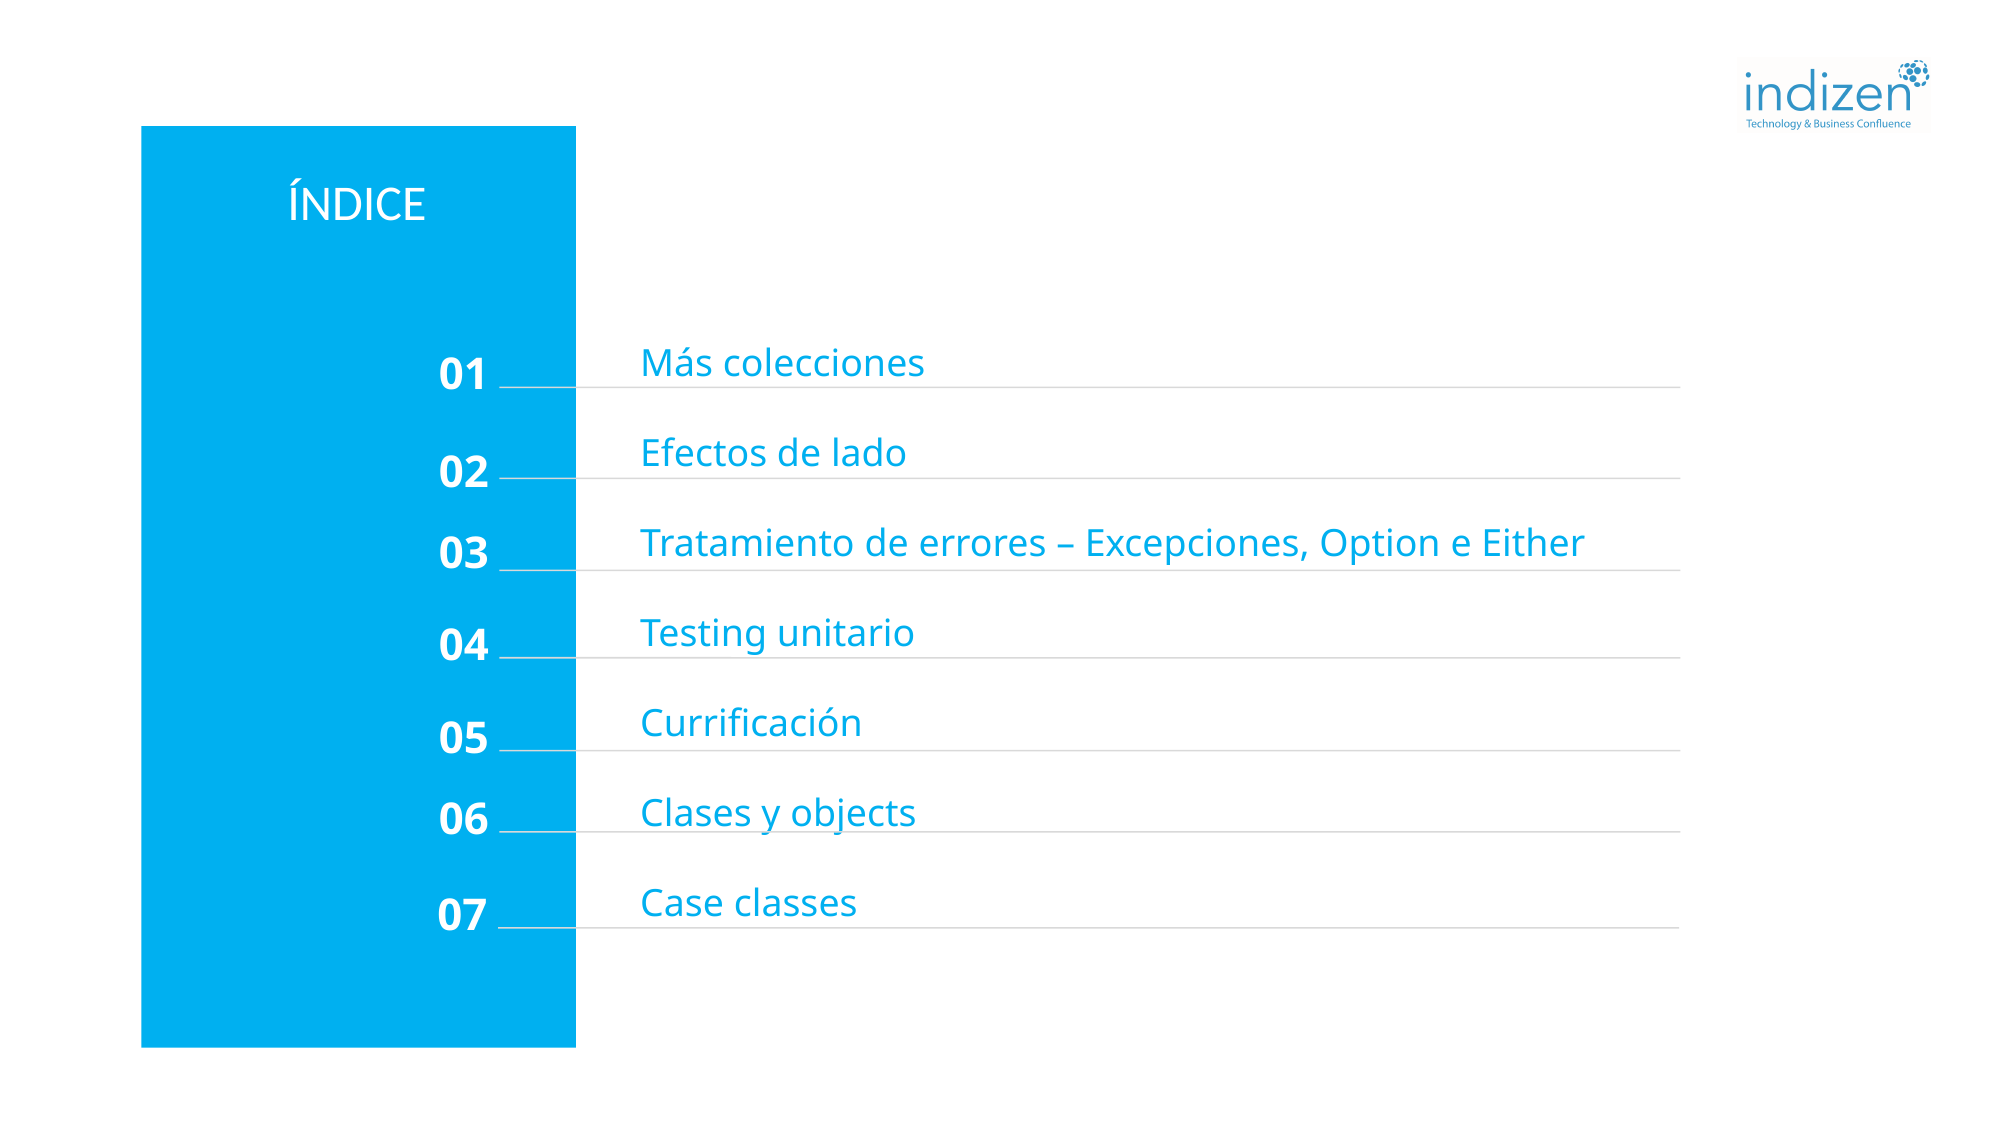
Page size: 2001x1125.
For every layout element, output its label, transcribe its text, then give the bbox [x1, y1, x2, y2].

text_box [141, 126, 576, 1048]
text_box 05 [418, 699, 522, 772]
text_box 03 [418, 515, 522, 588]
text_box 07 [417, 876, 521, 950]
text_box ÍNDICE [272, 163, 445, 238]
text_box 04 [418, 606, 522, 679]
text_box 02 [418, 433, 522, 507]
text_box 01 [418, 335, 522, 408]
text_box 06 [418, 780, 522, 853]
text_box Más colecciones Efectos de lado Tratamiento de errores – Excepciones, Option e Either Testing unitario Currificación Clases y objects Case classes [620, 329, 1800, 1014]
picture [1737, 57, 1931, 133]
